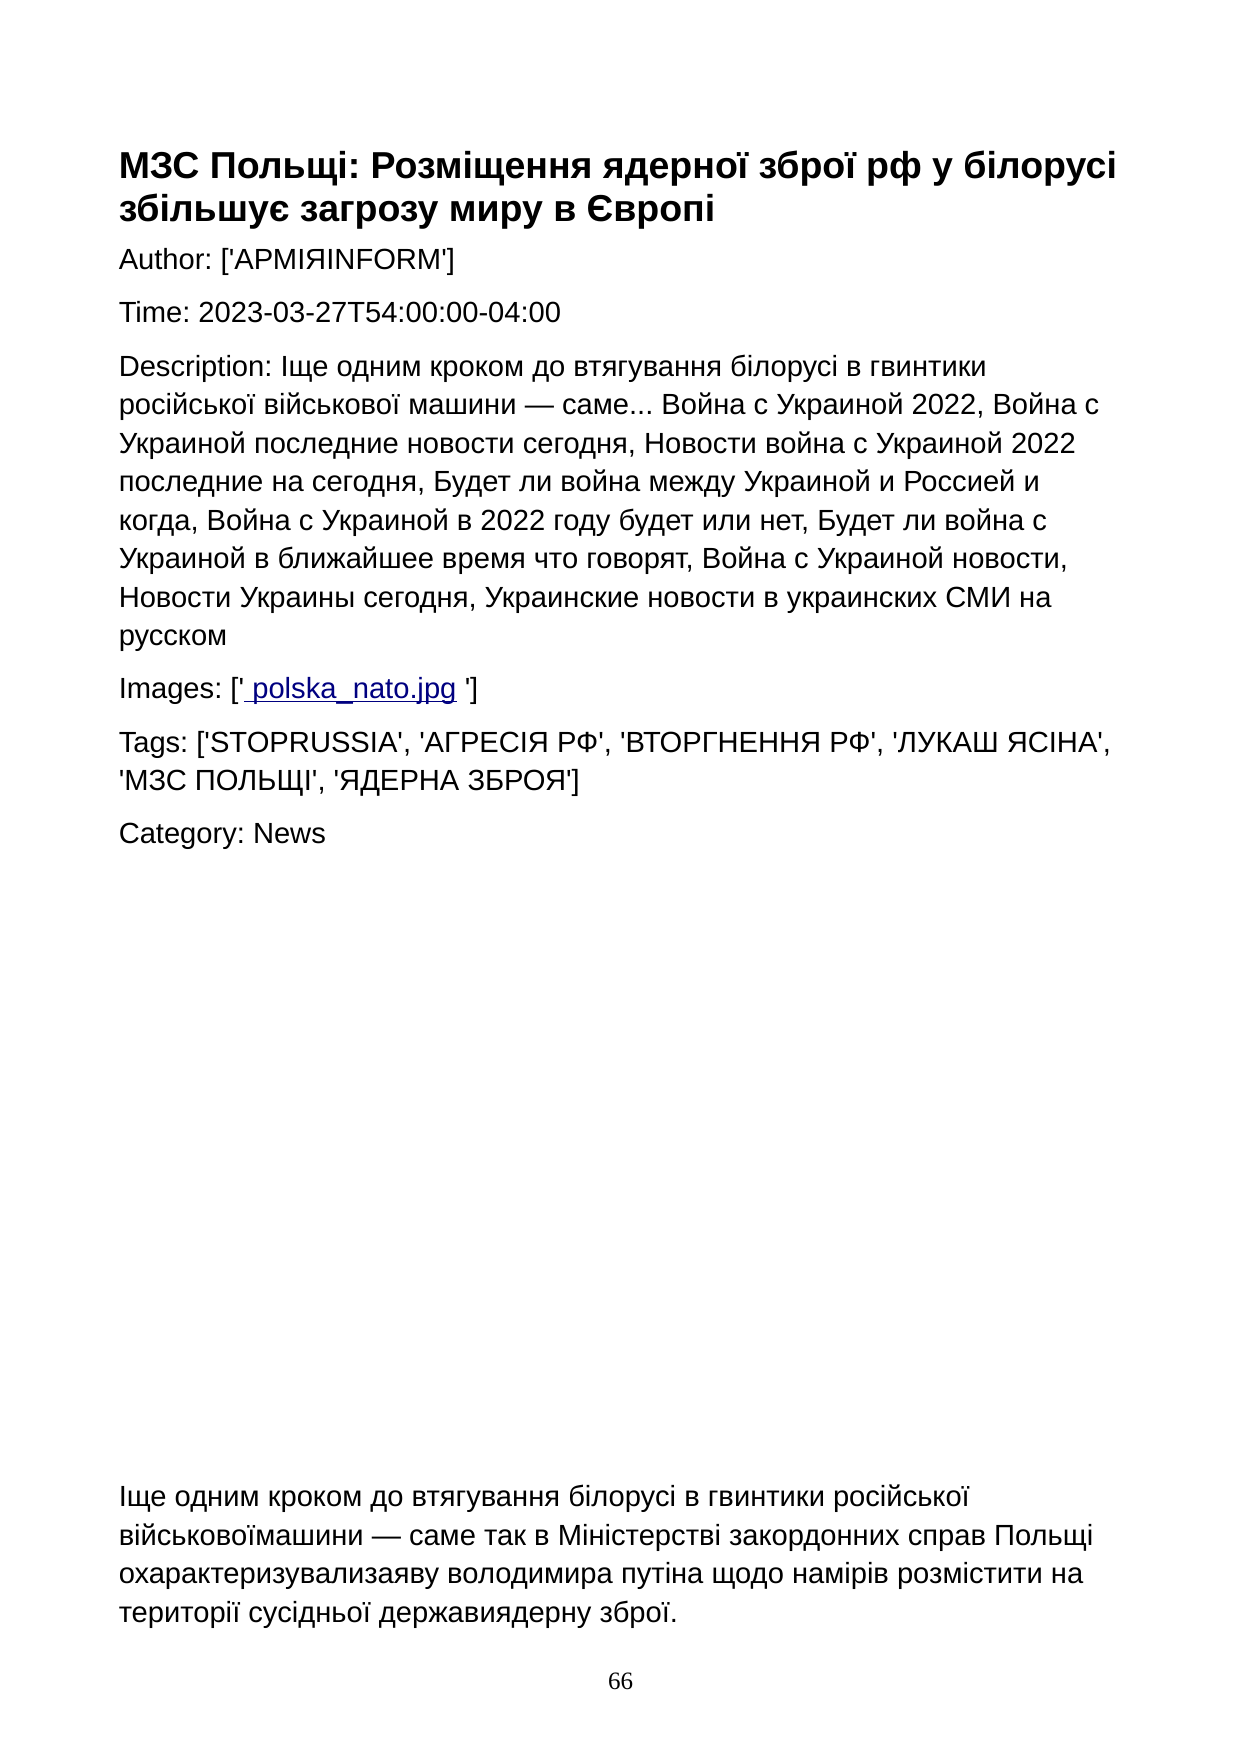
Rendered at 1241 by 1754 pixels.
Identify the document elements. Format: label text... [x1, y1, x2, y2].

subtitle МЗС Польщі: Розміщення ядерної зброї рф у білорусі збільшує загрозу миру в Європі [118, 143, 1122, 230]
text Іще одним кроком до втягування білорусі в гвинтики російської військовоїмашини — саме так в Міністерстві закордонних справ Польщі охарактеризувализаяву володимира путіна щодо намірів розмістити на території сусідньої державиядерну зброї. [118, 1479, 1122, 1628]
text Time: 2023-03-27T54:00:00-04:00 [118, 295, 1122, 329]
text Tags: ['STOPRUSSIA', 'АГРЕСІЯ РФ', 'ВТОРГНЕННЯ РФ', 'ЛУКАШ ЯСІНА', 'МЗС ПОЛЬЩІ', 'ЯДЕРНА ЗБРОЯ'] [118, 724, 1122, 797]
text Images: [' polska_nato.jpg '] [118, 671, 1122, 705]
text Category: News [118, 816, 1122, 850]
text Author: ['АРМІЯINFORM'] [118, 242, 1122, 276]
text Description: Іще одним кроком до втягування білорусі в гвинтики російської військової машини — саме... Война с Украиной 2022, Война с Украиной последние новости сегодня, Новости война с Украиной 2022 последние на сегодня, Будет ли война между Украиной и Россией и когда, Война с Украиной в 2022 году будет или нет, Будет ли война с Украиной в ближайшее время что говорят, Война с Украиной новости, Новости Украины сегодня, Украинские новости в украинских СМИ на русском [118, 348, 1122, 652]
